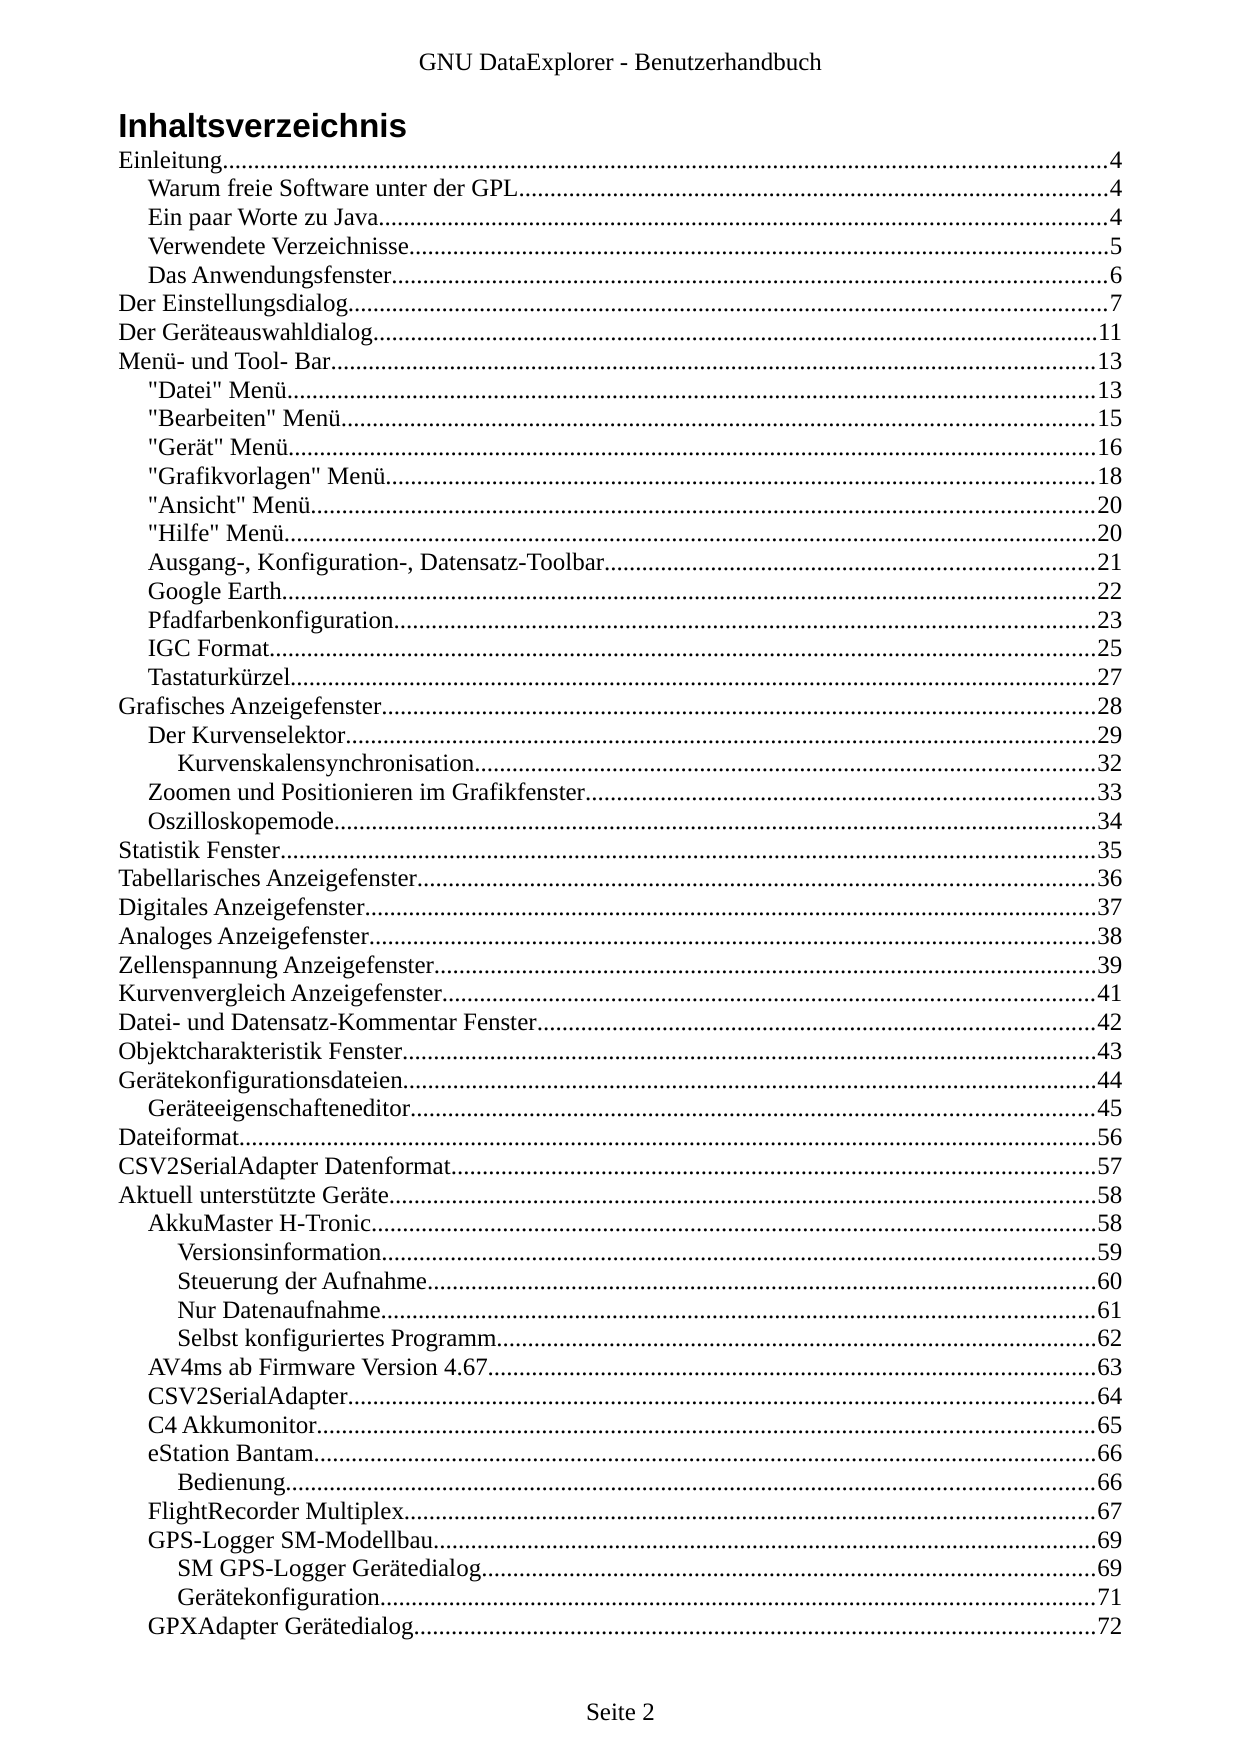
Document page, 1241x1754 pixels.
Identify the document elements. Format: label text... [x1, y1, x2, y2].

text Zoomen und Positionieren im Grafikfenster 33 [148, 777, 1122, 806]
text Kurvenvergleich Anzeigefenster 41 [118, 978, 1122, 1007]
text Dateiformat 56 [118, 1122, 1122, 1151]
text Zellenspannung Anzeigefenster 39 [118, 950, 1122, 978]
text CSV2SerialAdapter 64 [148, 1381, 1122, 1410]
text GPS-Logger SM-Modellbau 69 [148, 1525, 1122, 1553]
text "Grafikvorlagen" Menü 18 [148, 461, 1122, 490]
text "Ansicht" Menü 20 [148, 490, 1122, 518]
text Der Kurvenselektor 29 [148, 720, 1122, 748]
text Selbst konfiguriertes Programm 62 [177, 1323, 1122, 1352]
text Versionsinformation 59 [177, 1237, 1122, 1266]
text "Bearbeiten" Menü 15 [148, 403, 1122, 432]
text Verwendete Verzeichnisse 5 [148, 231, 1122, 260]
text Statistik Fenster 35 [118, 835, 1122, 863]
text C4 Akkumonitor 65 [148, 1410, 1122, 1438]
text "Gerät" Menü 16 [148, 432, 1122, 461]
text Einleitung 4 [118, 145, 1122, 173]
text Nur Datenaufnahme 61 [177, 1295, 1122, 1323]
text Tabellarisches Anzeigefenster 36 [118, 863, 1122, 892]
text FlightRecorder Multiplex 67 [148, 1496, 1122, 1525]
text Tastaturkürzel 27 [148, 662, 1122, 691]
subtitle Inhaltsverzeichnis [118, 106, 1122, 145]
text Gerätekonfigurationsdateien 44 [118, 1065, 1122, 1093]
text Google Earth 22 [148, 576, 1122, 605]
text Der Einstellungsdialog 7 [118, 288, 1122, 317]
text Pfadfarbenkonfiguration 23 [148, 605, 1122, 633]
text CSV2SerialAdapter Datenformat 57 [118, 1151, 1122, 1180]
text "Datei" Menü 13 [148, 375, 1122, 403]
text Kurvenskalensynchronisation 32 [177, 748, 1122, 777]
text eStation Bantam 66 [148, 1438, 1122, 1467]
text SM GPS-Logger Gerätedialog 69 [177, 1553, 1122, 1582]
text Bedienung 66 [177, 1467, 1122, 1496]
text Der Geräteauswahldialog 11 [118, 317, 1122, 346]
text Warum freie Software unter der GPL 4 [148, 173, 1122, 202]
text Ausgang-, Konfiguration-, Datensatz-Toolbar 21 [148, 547, 1122, 576]
text Geräteeigenschafteneditor 45 [148, 1093, 1122, 1122]
text AkkuMaster H-Tronic 58 [148, 1208, 1122, 1237]
text Menü- und Tool- Bar 13 [118, 346, 1122, 375]
text Analoges Anzeigefenster 38 [118, 921, 1122, 950]
text Datei- und Datensatz-Kommentar Fenster 42 [118, 1007, 1122, 1036]
text Oszilloskopemode 34 [148, 806, 1122, 835]
text Objektcharakteristik Fenster 43 [118, 1036, 1122, 1065]
text AV4ms ab Firmware Version 4.67 63 [148, 1352, 1122, 1381]
text Ein paar Worte zu Java 4 [148, 202, 1122, 231]
text Steuerung der Aufnahme 60 [177, 1266, 1122, 1295]
text Grafisches Anzeigefenster 28 [118, 691, 1122, 720]
text Gerätekonfiguration 71 [177, 1582, 1122, 1611]
text Das Anwendungsfenster 6 [148, 260, 1122, 288]
text IGC Format 25 [148, 633, 1122, 662]
text Digitales Anzeigefenster 37 [118, 892, 1122, 921]
text GPXAdapter Gerätedialog 72 [148, 1611, 1122, 1640]
text "Hilfe" Menü 20 [148, 518, 1122, 547]
text Aktuell unterstützte Geräte 58 [118, 1180, 1122, 1208]
